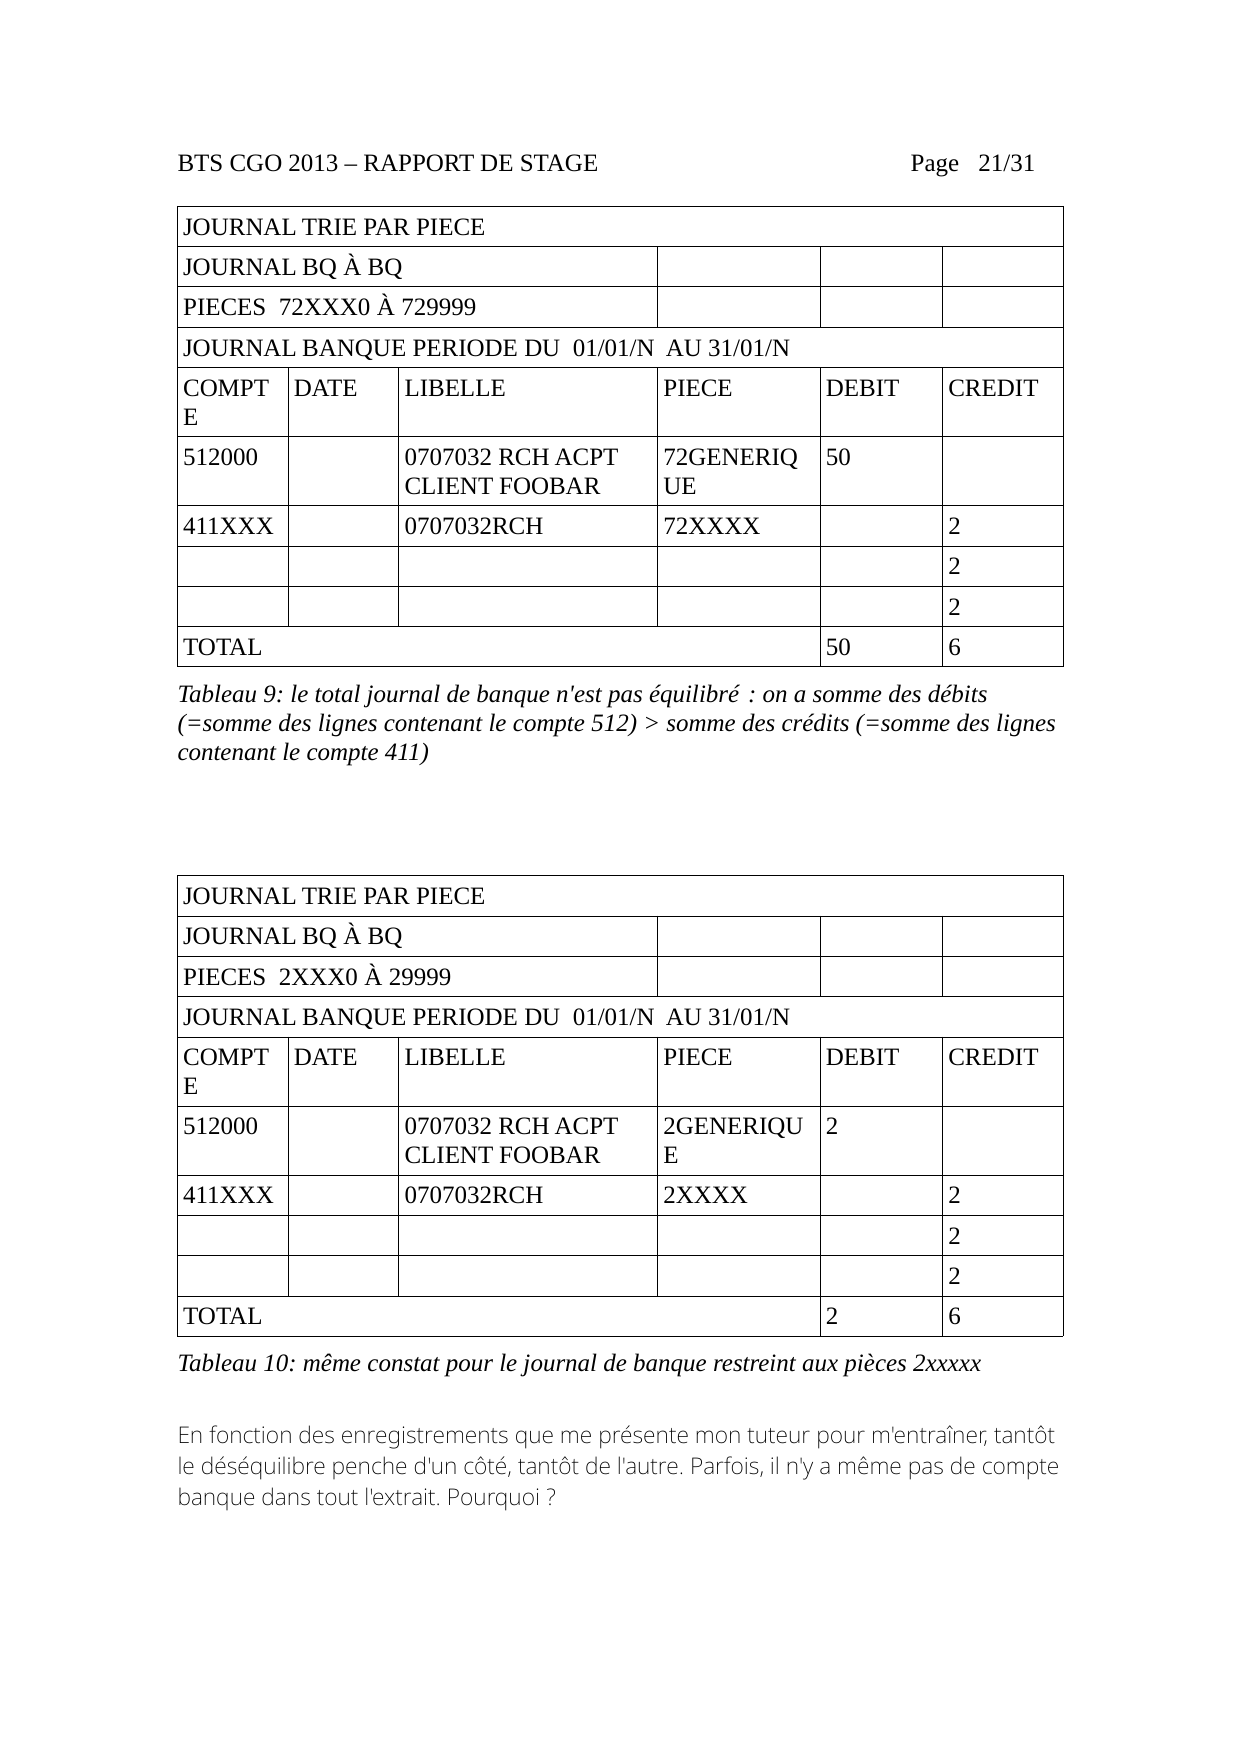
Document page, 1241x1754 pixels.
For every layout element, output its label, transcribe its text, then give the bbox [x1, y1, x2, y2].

table_cell 2XXXX [658, 1176, 820, 1215]
table_cell [399, 547, 657, 586]
table_cell [399, 1256, 657, 1296]
table_cell [289, 437, 398, 505]
table_cell [821, 957, 942, 996]
text Tableau 10: même constat pour le journal de banque restreint aux pièces 2xxxxx [177, 1348, 1063, 1377]
table_cell 2 [943, 547, 1063, 586]
table_cell [658, 1256, 820, 1296]
table_cell [943, 287, 1063, 327]
table_cell 2 [943, 1176, 1063, 1215]
table_cell [178, 547, 288, 586]
table_cell [289, 1256, 398, 1296]
table_cell [658, 917, 820, 956]
table_cell 411XXX [178, 1176, 288, 1215]
table_cell JOURNAL BANQUE PERIODE DU 01/01/N AU 31/01/N [178, 997, 1063, 1037]
table_cell CREDIT [943, 1038, 1063, 1106]
table_cell 411XXX [178, 506, 288, 546]
table_cell 0707032RCH [399, 1176, 657, 1215]
table_cell [821, 1256, 942, 1296]
table_cell DEBIT [821, 368, 942, 436]
table_cell 2 [821, 1297, 942, 1336]
table_cell 2 [943, 587, 1063, 626]
table_cell LIBELLE [399, 368, 657, 436]
table_cell [821, 247, 942, 286]
table_cell [658, 547, 820, 586]
table_cell COMPTE [178, 368, 288, 436]
table_cell JOURNAL BQ À BQ [178, 247, 657, 286]
table_cell [289, 1107, 398, 1175]
table_cell [821, 587, 942, 626]
table_cell [821, 506, 942, 546]
table_cell [943, 957, 1063, 996]
table_cell [178, 1216, 288, 1255]
table_header JOURNAL TRIE PAR PIECE [178, 207, 1063, 246]
table_cell DATE [289, 368, 398, 436]
table_cell [399, 1216, 657, 1255]
text Tableau 9: le total journal de banque n'est pas équilibré : on a somme des débits (=somme des lignes contenant le compte 512) > somme des crédits (=somme des lignes contenant le compte 411) [177, 679, 1063, 765]
table_cell 72GENERIQUE [658, 437, 820, 505]
table_cell [658, 587, 820, 626]
table_cell 50 [821, 437, 942, 505]
table_cell [178, 1256, 288, 1296]
table_cell PIECE [658, 368, 820, 436]
table_cell [943, 1107, 1063, 1175]
table_cell CREDIT [943, 368, 1063, 436]
table_header JOURNAL TRIE PAR PIECE [178, 876, 1063, 916]
table_cell 0707032 RCH ACPT CLIENT FOOBAR [399, 1107, 657, 1175]
table_cell [399, 587, 657, 626]
table_cell TOTAL [178, 627, 820, 666]
table_cell 2 [943, 1256, 1063, 1296]
table_cell 512000 [178, 1107, 288, 1175]
table_cell PIECE [658, 1038, 820, 1106]
table_cell COMPTE [178, 1038, 288, 1106]
table_cell 6 [943, 627, 1063, 666]
table_cell [658, 1216, 820, 1255]
table_cell PIECES 72XXX0 À 729999 [178, 287, 657, 327]
table_cell 512000 [178, 437, 288, 505]
table_cell DATE [289, 1038, 398, 1106]
table_cell [178, 587, 288, 626]
table_cell 72XXXX [658, 506, 820, 546]
table_cell [289, 1216, 398, 1255]
table_cell PIECES 2XXX0 À 29999 [178, 957, 657, 996]
table_cell LIBELLE [399, 1038, 657, 1106]
table_cell [821, 287, 942, 327]
table_cell [289, 587, 398, 626]
table_cell JOURNAL BANQUE PERIODE DU 01/01/N AU 31/01/N [178, 328, 1063, 367]
table_cell [289, 506, 398, 546]
table_cell [658, 287, 820, 327]
table_cell [943, 917, 1063, 956]
table_cell 2 [821, 1107, 942, 1175]
table_cell [289, 1176, 398, 1215]
table_cell 2 [943, 1216, 1063, 1255]
table_cell [821, 917, 942, 956]
table_cell TOTAL [178, 1297, 820, 1336]
table_cell [658, 247, 820, 286]
table_cell 6 [943, 1297, 1063, 1336]
table_cell [943, 437, 1063, 505]
table_cell 0707032RCH [399, 506, 657, 546]
table_cell [658, 957, 820, 996]
table_cell JOURNAL BQ À BQ [178, 917, 657, 956]
table_cell [943, 247, 1063, 286]
table_cell [289, 547, 398, 586]
table_cell 2 [943, 506, 1063, 546]
table_cell DEBIT [821, 1038, 942, 1106]
table_cell [821, 547, 942, 586]
table_cell 50 [821, 627, 942, 666]
table_cell 2GENERIQUE [658, 1107, 820, 1175]
text En fonction des enregistrements que me présente mon tuteur pour m'entraîner, tantôt le déséquilibre penche d'un côté, tantôt de l'autre. Parfois, il n'y a même pas de compte banque dans tout l'extrait. Pourquoi ? [177, 1418, 1063, 1512]
table_cell [821, 1216, 942, 1255]
table_cell [821, 1176, 942, 1215]
table_cell 0707032 RCH ACPT CLIENT FOOBAR [399, 437, 657, 505]
